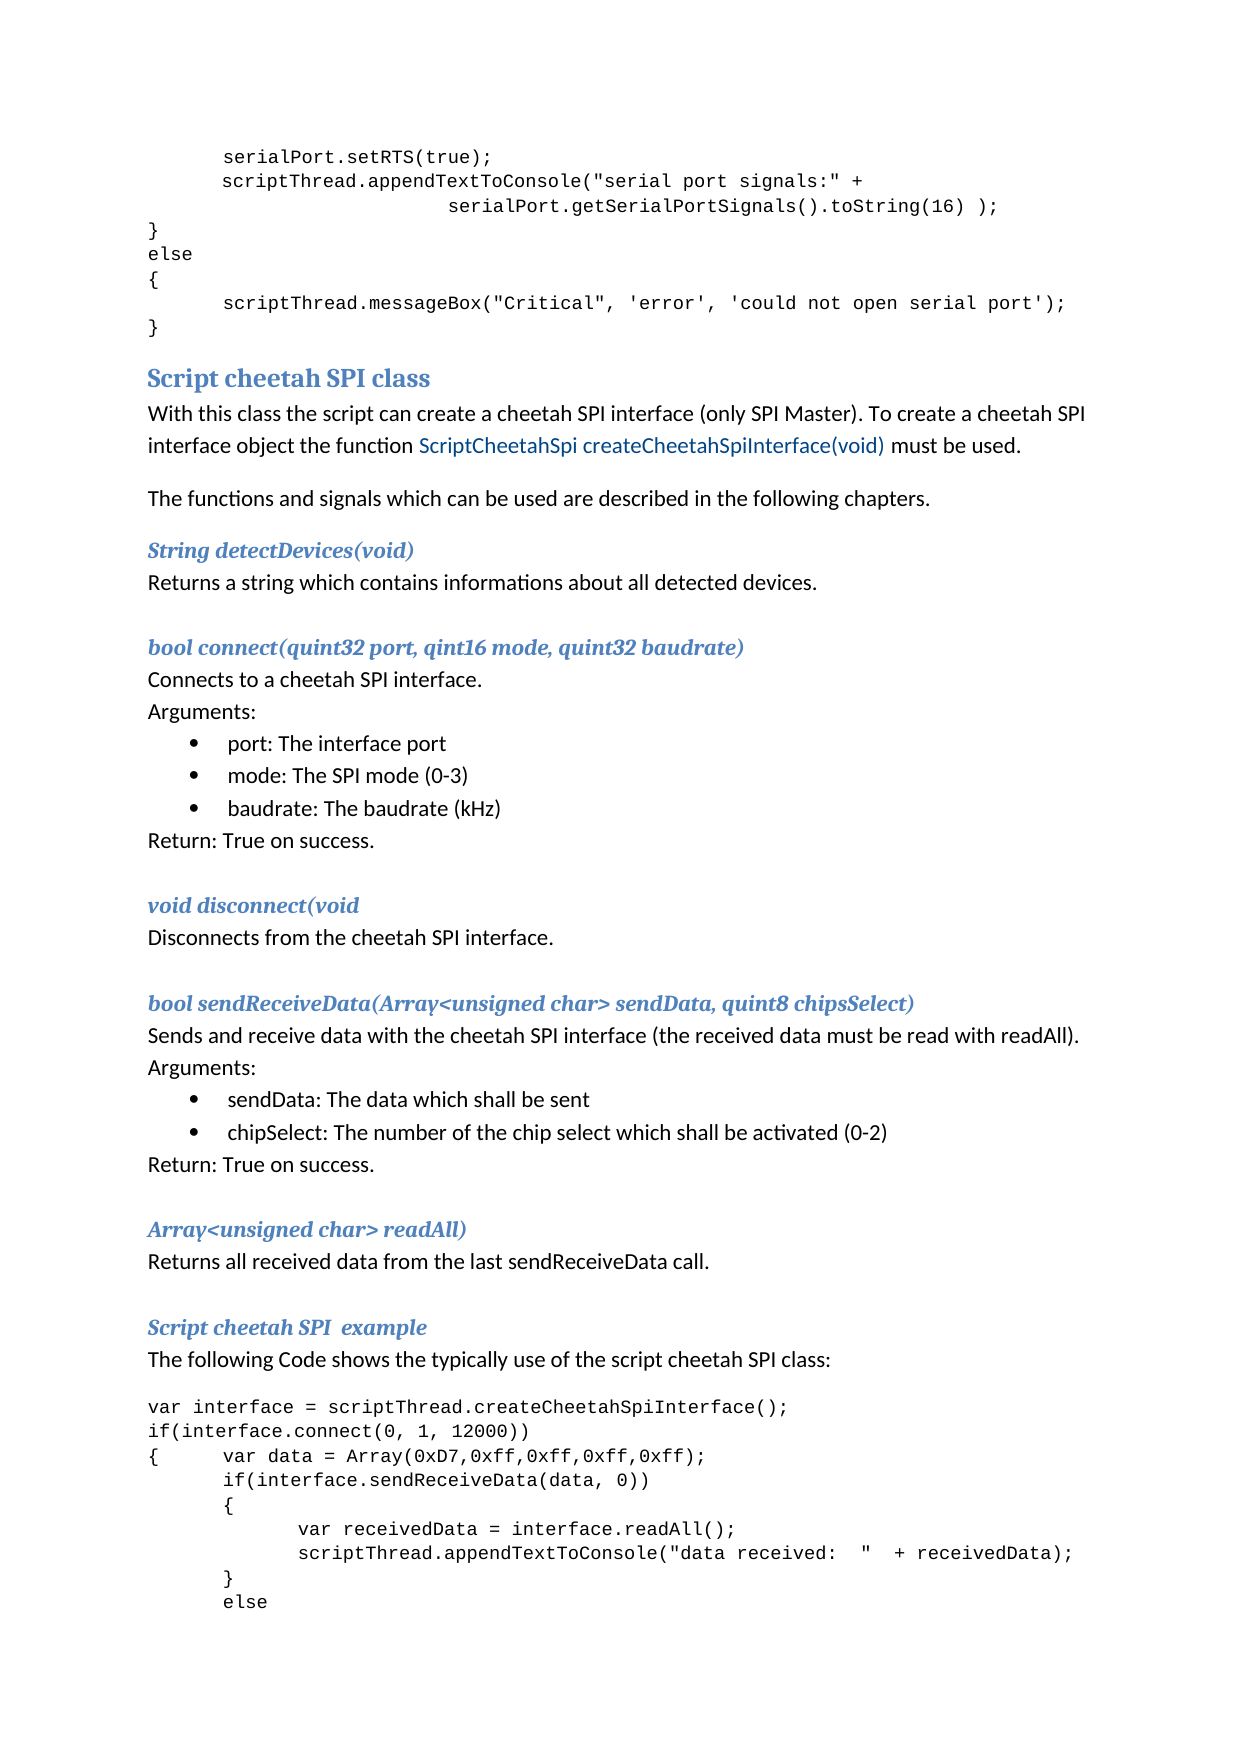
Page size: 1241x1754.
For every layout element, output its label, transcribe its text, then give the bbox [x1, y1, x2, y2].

list baudrate: The baudrate (kHz) [190, 794, 1093, 822]
text The following Code shows the typically use of the script cheetah SPI class: [148, 1345, 1093, 1373]
text Connects to a cheetah SPI interface. [148, 665, 1093, 693]
text { [74, 1495, 1093, 1517]
text Sends and receive data with the cheetah SPI interface (the received data must be read with readAll). [148, 1021, 1093, 1049]
list port: The interface port [190, 729, 1093, 757]
list sendData: The data which shall be sent [190, 1085, 1093, 1113]
text Arguments: [148, 697, 1093, 725]
subtitle String detectDevices(void) [148, 537, 1093, 564]
text var receivedData = interface.readAll(); [74, 1520, 1093, 1541]
text scriptThread.messageBox("Critical", 'error', 'could not open serial port'); [148, 294, 1093, 315]
list mode: The SPI mode (0-3) [190, 762, 1093, 790]
text { [148, 269, 1093, 291]
text if(interface.connect(0, 1, 12000)) [74, 1422, 1093, 1443]
text The functions and signals which can be used are described in the following chapters. [148, 484, 1093, 512]
text Returns all received data from the last sendReceiveData call. [148, 1247, 1093, 1275]
text Return: True on success. [148, 826, 1093, 854]
subtitle bool connect(quint32 port, qint16 mode, quint32 baudrate) [148, 635, 1093, 661]
text Return: True on success. [148, 1150, 1093, 1178]
text } [74, 1568, 1093, 1590]
text else [74, 1593, 1093, 1614]
text serialPort.setRTS(true); [148, 148, 1093, 169]
text { var data = Array(0xD7,0xff,0xff,0xff,0xff); [74, 1447, 1093, 1468]
text Arguments: [148, 1053, 1093, 1081]
subtitle Script cheetah SPI example [148, 1314, 1093, 1341]
text scriptThread.appendTextToConsole("serial port signals:" + serialPort.getSerialPortSignals().toString(16) ); [221, 172, 1093, 218]
text if(interface.sendReceiveData(data, 0)) [74, 1471, 1093, 1492]
subtitle bool sendReceiveData(Array<unsigned char> sendData, quint8 chipsSelect) [148, 991, 1093, 1017]
text } [148, 221, 1093, 242]
subtitle Script cheetah SPI class [148, 363, 1093, 394]
text } [148, 318, 1093, 339]
text Disconnects from the cheetah SPI interface. [148, 923, 1093, 952]
text With this class the script can create a cheetah SPI interface (only SPI Master). To create a cheetah SPI interface object the function ScriptCheetahSpi createCheetahSpiInterface(void) must be used. [148, 399, 1093, 459]
subtitle Array<unsigned char> readAll) [148, 1217, 1093, 1243]
text var interface = scriptThread.createCheetahSpiInterface(); [148, 1398, 1093, 1419]
subtitle void disconnect(void [148, 893, 1093, 920]
text else [148, 245, 1093, 266]
text Returns a string which contains informations about all detected devices. [148, 568, 1093, 596]
text scriptThread.appendTextToConsole("data received: " + receivedData); [74, 1544, 1093, 1565]
list chipSelect: The number of the chip select which shall be activated (0-2) [190, 1118, 1093, 1146]
